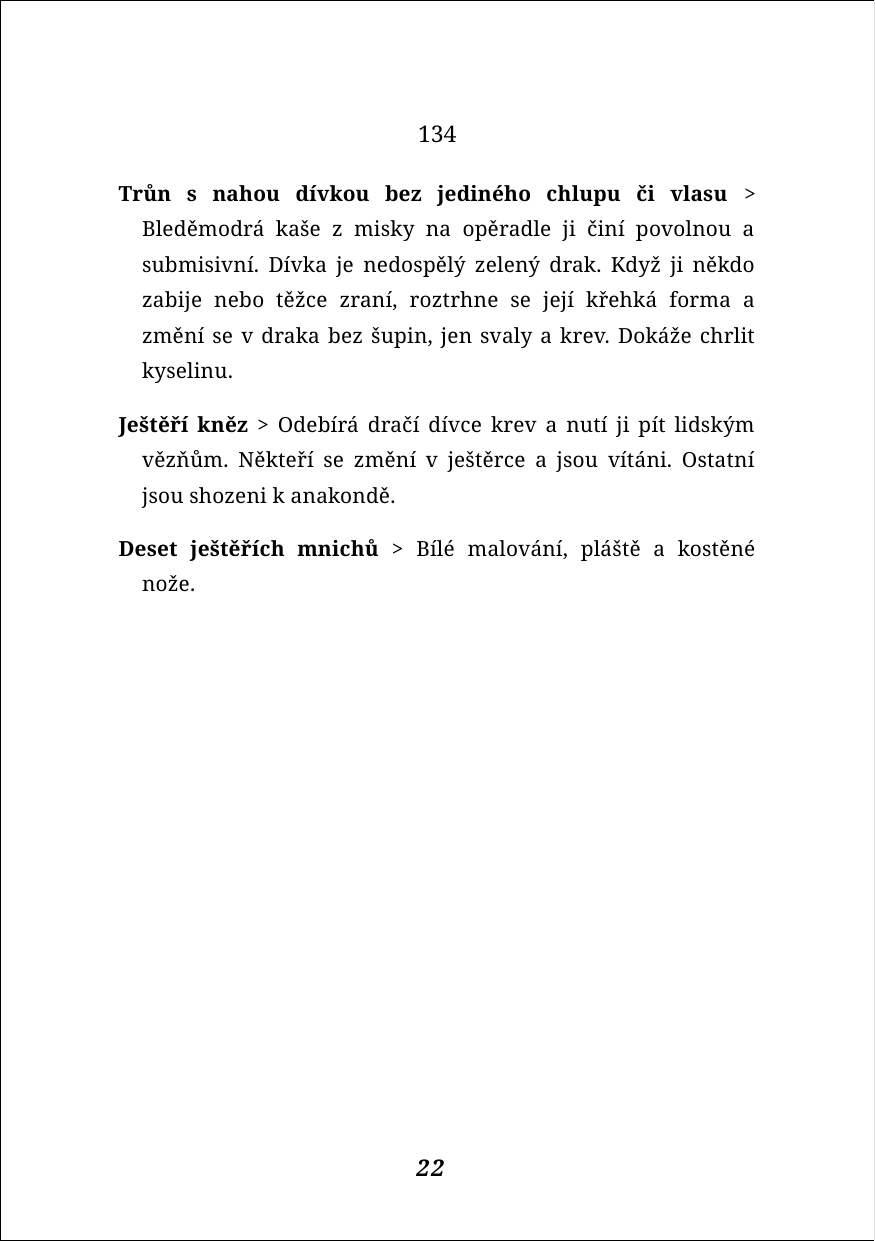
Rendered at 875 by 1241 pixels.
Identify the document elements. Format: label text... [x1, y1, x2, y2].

text Deset ještěřích mnichů > Bílé malování, pláště a kostěné nože. [118, 534, 756, 598]
text Ještěří kněz > Odebírá dračí dívce krev a nutí ji pít lidským vězňům. Někteří se změní v ještěrce a jsou vítáni. Ostatní jsou shozeni k anakondě. [118, 410, 756, 509]
text Trůn s nahou dívkou bez jediného chlupu či vlasu > Bleděmodrá kaše z misky na opěradle ji činí povolnou a submisivní. Dívka je nedospělý zelený drak. Když ji někdo zabije nebo těžce zraní, roztrhne se její křehká forma a změní se v draka bez šupin, jen svaly a krev. Dokáže chrlit kyselinu. [118, 179, 756, 385]
